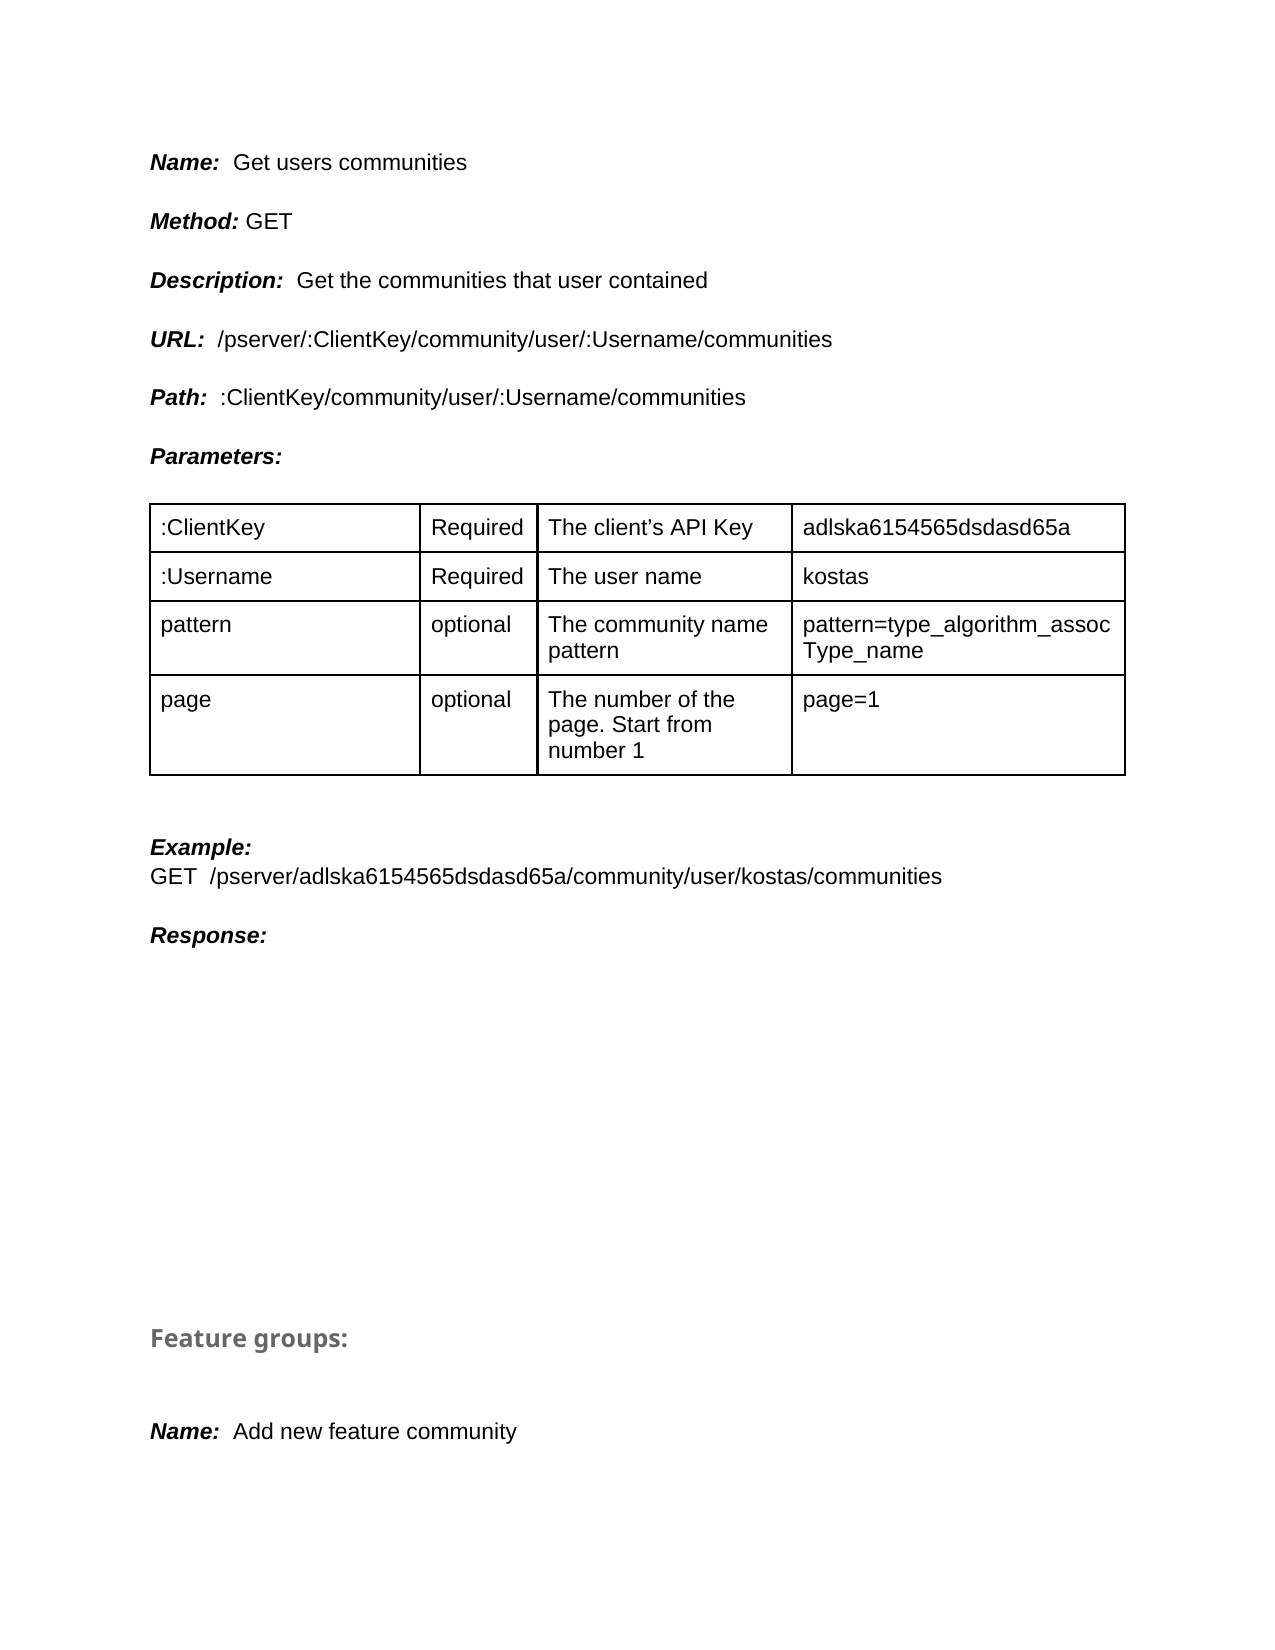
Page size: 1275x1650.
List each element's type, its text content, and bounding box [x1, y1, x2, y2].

text GET /pserver/adlska6154565dsdasd65a/community/user/kostas/communities [150, 864, 1125, 889]
text Name: Add new feature community [150, 1419, 1125, 1444]
table_header Required [421, 505, 536, 551]
table_header The client’s API Key [539, 505, 791, 551]
text Method: GET [150, 209, 1125, 234]
table_cell kostas [793, 553, 1124, 599]
table_cell The number of the page. Start from number 1 [539, 676, 791, 773]
subtitle Feature groups: [150, 1321, 1125, 1355]
table_cell page [151, 676, 419, 773]
table_cell The user name [539, 553, 791, 599]
table_header adlska6154565dsdasd65a [793, 505, 1124, 551]
text Description: Get the communities that user contained [150, 267, 1125, 293]
text Parameters: [150, 444, 1125, 469]
text Response: [150, 922, 1125, 948]
table_cell optional [421, 602, 536, 674]
table_header :ClientKey [151, 505, 419, 551]
table_cell pattern=type_algorithm_assocType_name [793, 602, 1124, 674]
table_cell pattern [151, 602, 419, 674]
text Name: Get users communities [150, 150, 1125, 176]
table_cell :Username [151, 553, 419, 599]
table_cell page=1 [793, 676, 1124, 773]
text Path: :ClientKey/community/user/:Username/communities [150, 385, 1125, 411]
table_cell The community name pattern [539, 602, 791, 674]
text URL: /pserver/:ClientKey/community/user/:Username/communities [150, 326, 1125, 352]
text Example: [150, 834, 1125, 860]
table_cell optional [421, 676, 536, 773]
table_cell Required [421, 553, 536, 599]
